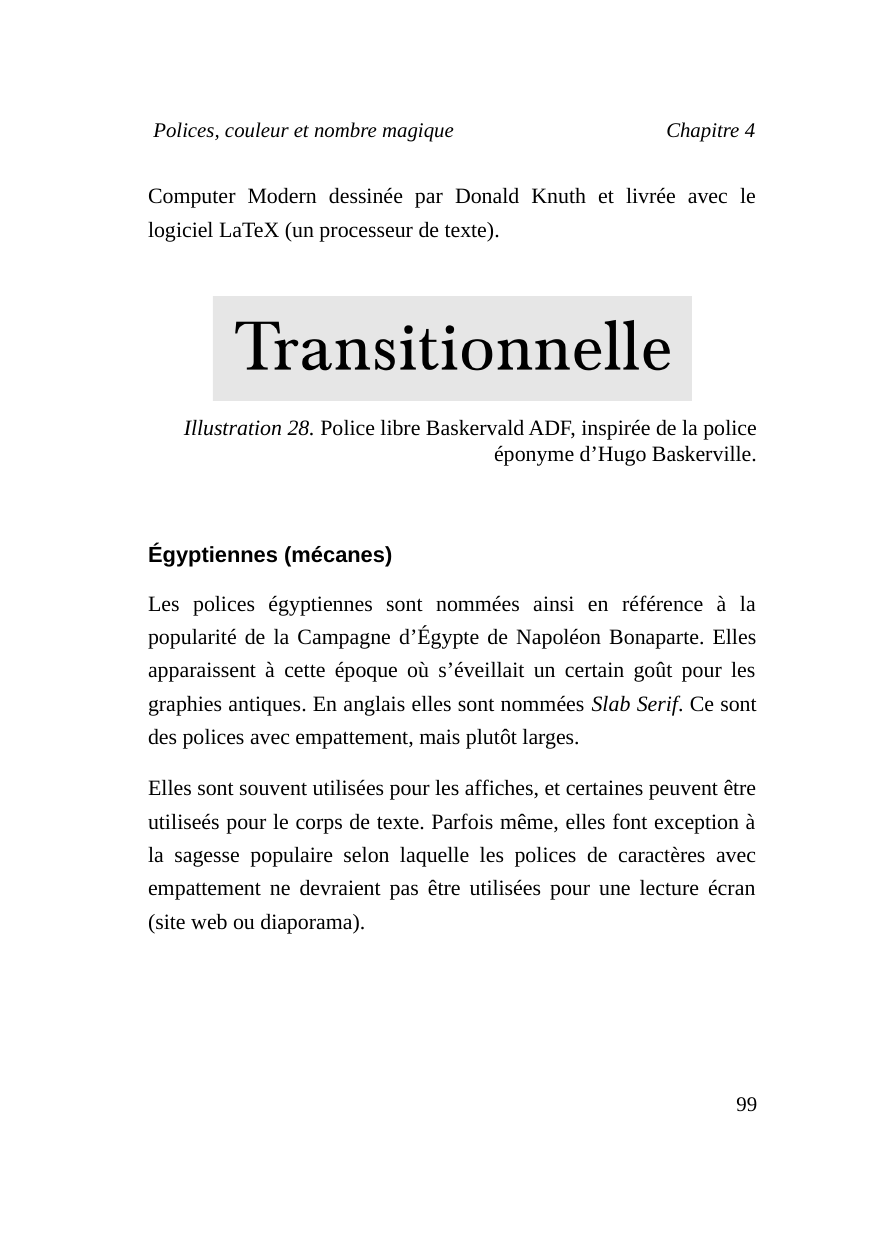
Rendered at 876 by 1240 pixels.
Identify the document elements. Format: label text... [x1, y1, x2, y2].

subtitle Police libre Baskervald ADF, inspirée de la police éponyme d’Hugo Baskerville. [148, 415, 757, 466]
picture [212, 296, 692, 401]
text Computer Modern dessinée par Donald Knuth et livrée avec le logiciel LaTeX (un processeur de texte). [148, 177, 757, 244]
text Les polices égyptiennes sont nommées ainsi en référence à la popularité de la Campagne d’Égypte de Napoléon Bonaparte. Elles apparaissent à cette époque où s’éveillait un certain goût pour les graphies antiques. En anglais elles sont nommées Slab Serif. Ce sont des polices avec empattement, mais plutôt larges. [148, 584, 757, 751]
text Elles sont souvent utilisées pour les affiches, et certaines peuvent être utiliseés pour le corps de texte. Parfois même, elles font exception à la sagesse populaire selon laquelle les polices de caractères avec empattement ne devraient pas être utilisées pour une lecture écran (site web ou diaporama). [148, 769, 757, 936]
subtitle Égyptiennes (mécanes) [148, 539, 757, 568]
